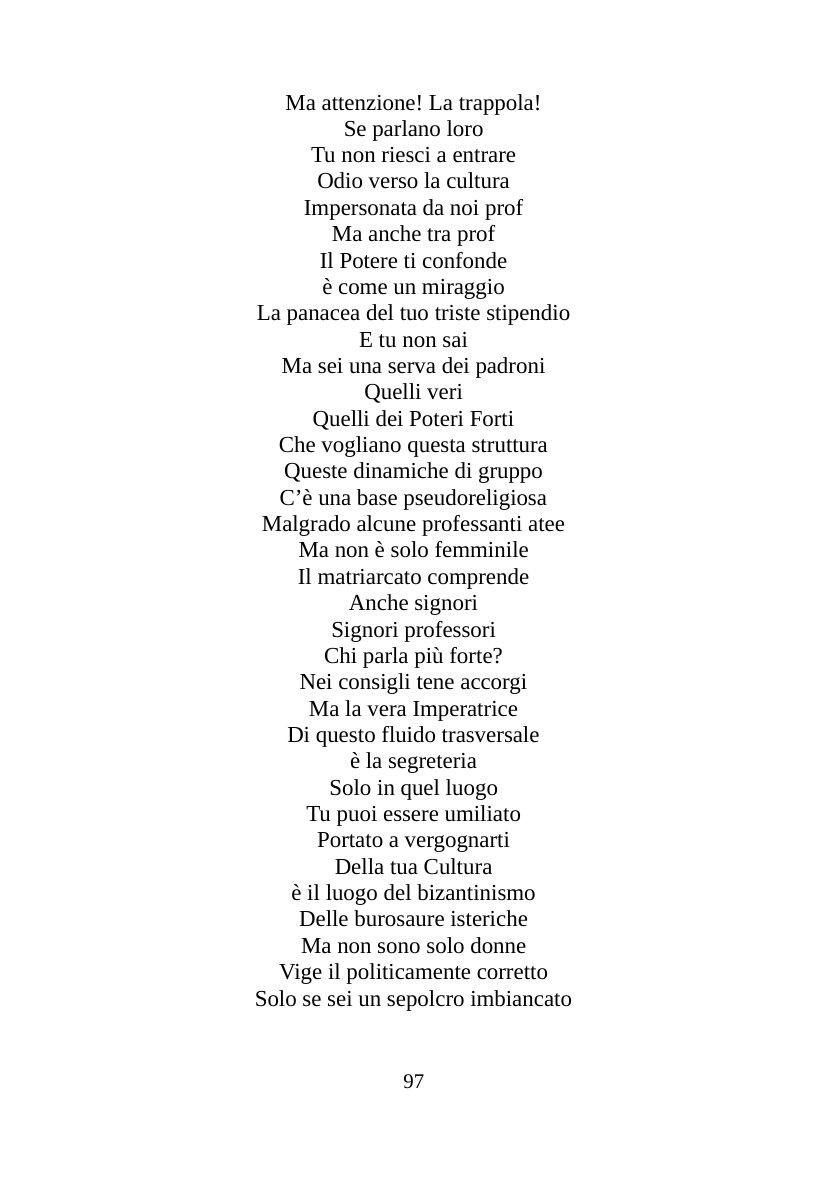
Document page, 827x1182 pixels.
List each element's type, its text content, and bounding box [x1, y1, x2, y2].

text Chi parla più forte? [88, 642, 738, 668]
text Tu non riesci a entrare [88, 141, 738, 168]
text Di questo fluido trasversale [88, 721, 738, 747]
text Ma anche tra prof [88, 220, 738, 247]
text E tu non sai [88, 326, 738, 352]
text Solo in quel luogo [88, 774, 738, 800]
text Ma non sono solo donne [88, 932, 738, 958]
text Delle burosaure isteriche [88, 906, 738, 932]
text Vige il politicamente corretto [88, 958, 738, 984]
text Signori professori [88, 616, 738, 642]
text Della tua Cultura [88, 853, 738, 879]
text La panacea del tuo triste stipendio [88, 299, 738, 326]
text Il matriarcato comprende [88, 563, 738, 589]
text è la segreteria [88, 747, 738, 774]
text Se parlano loro [88, 115, 738, 141]
text Portato a vergognarti [88, 826, 738, 853]
text Queste dinamiche di gruppo [88, 457, 738, 484]
text Ma la vera Imperatrice [88, 695, 738, 721]
text è il luogo del bizantinismo [88, 879, 738, 906]
text C’è una base pseudoreligiosa [88, 484, 738, 510]
text Ma non è solo femminile [88, 537, 738, 563]
text Il Potere ti confonde [88, 247, 738, 273]
text Impersonata da noi prof [88, 194, 738, 220]
text Solo se sei un sepolcro imbiancato [88, 984, 738, 1011]
text Quelli veri [88, 378, 738, 405]
text Malgrado alcune professanti atee [88, 510, 738, 537]
text è come un miraggio [88, 273, 738, 299]
text Anche signori [88, 589, 738, 616]
text Ma attenzione! La trappola! [88, 88, 738, 115]
text Che vogliano questa struttura [88, 431, 738, 457]
text Tu puoi essere umiliato [88, 800, 738, 826]
text Ma sei una serva dei padroni [88, 352, 738, 378]
text Nei consigli tene accorgi [88, 668, 738, 695]
text Odio verso la cultura [88, 168, 738, 194]
text Quelli dei Poteri Forti [88, 405, 738, 431]
